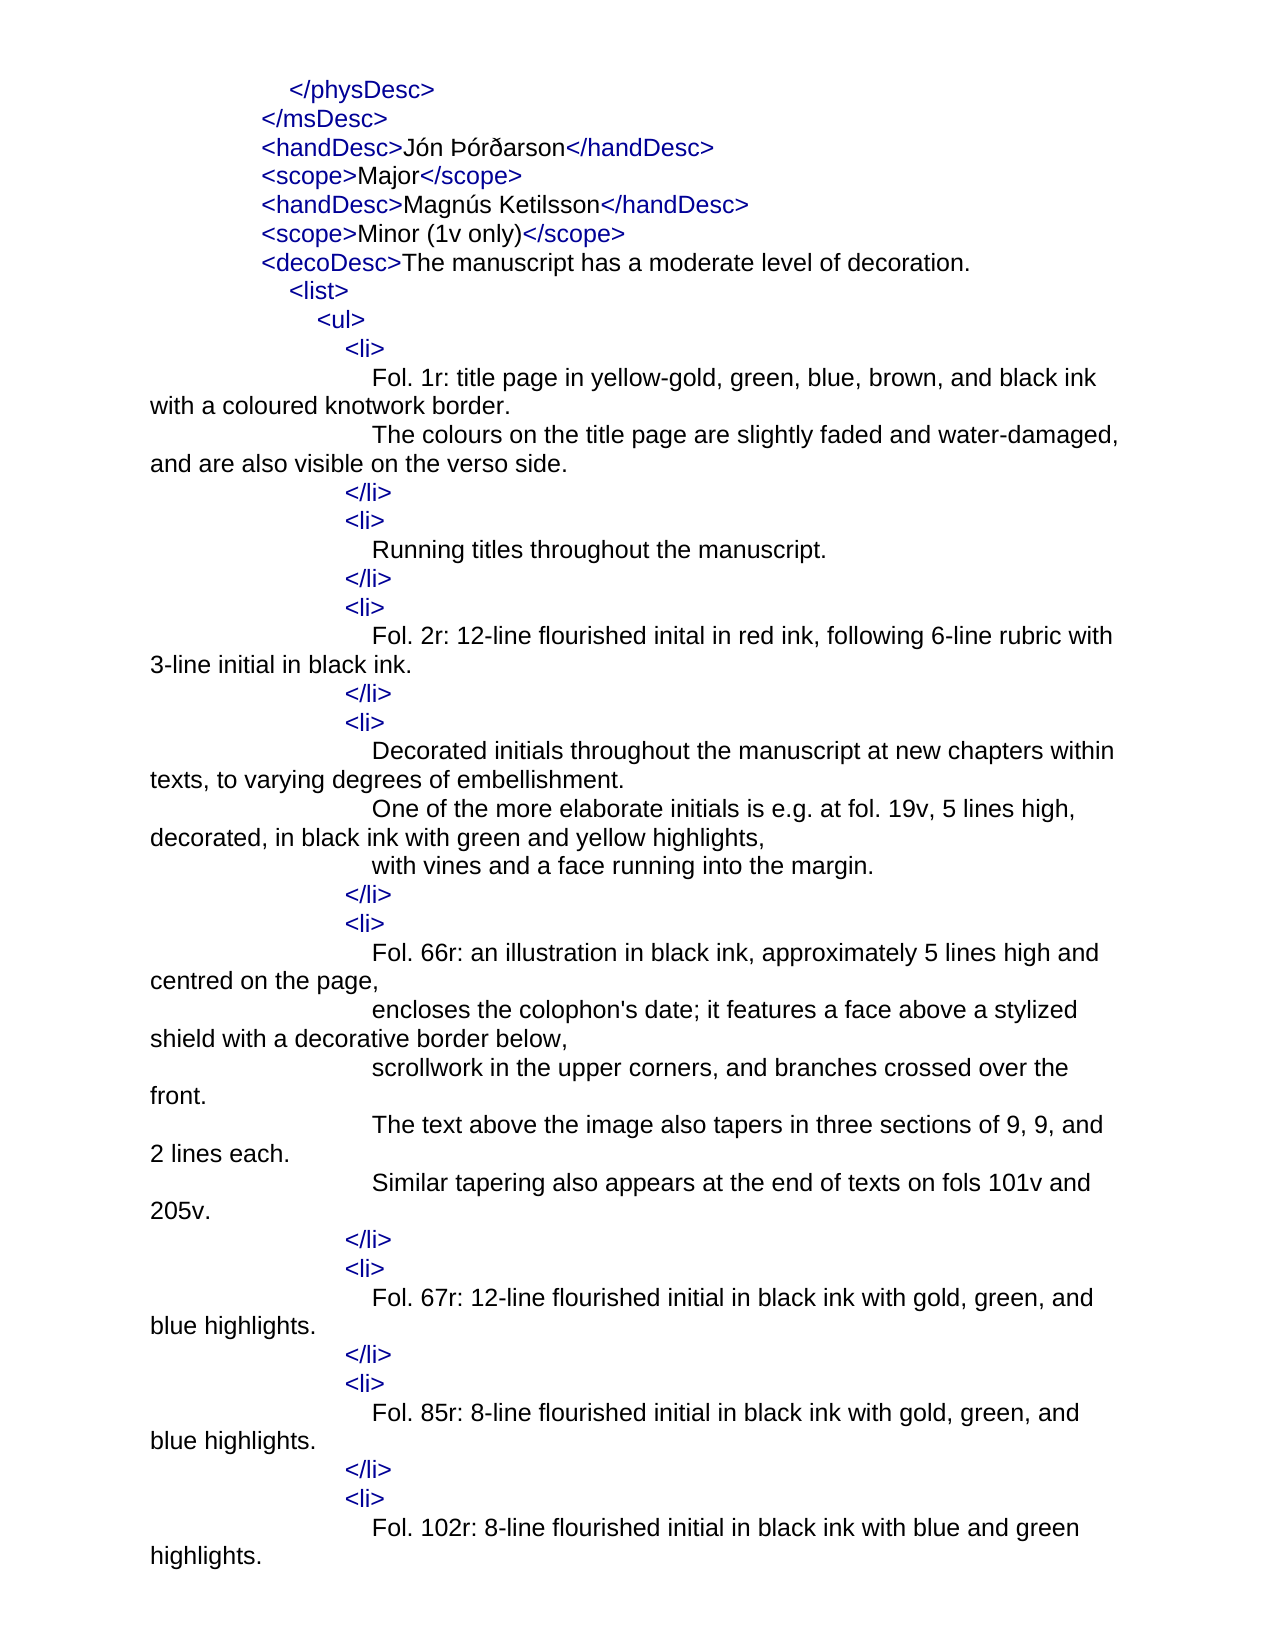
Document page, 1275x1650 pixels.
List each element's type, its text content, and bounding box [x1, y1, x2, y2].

text </physDesc> </msDesc> <handDesc>Jón Þórðarson</handDesc> <scope>Major</scope> <handDesc>Magnús Ketilsson</handDesc> <scope>Minor (1v only)</scope> <decoDesc>The manuscript has a moderate level of decoration. <list> <ul> <li> Fol. 1r: title page in yellow-gold, green, blue, brown, and black ink with a coloured knotwork border. The colours on the title page are slightly faded and water-damaged, and are also visible on the verso side. </li> <li> Running titles throughout the manuscript. </li> <li> Fol. 2r: 12-line flourished inital in red ink, following 6-line rubric with 3-line initial in black ink. </li> <li> Decorated initials throughout the manuscript at new chapters within texts, to varying degrees of embellishment. One of the more elaborate initials is e.g. at fol. 19v, 5 lines high, decorated, in black ink with green and yellow highlights, with vines and a face running into the margin. </li> <li> Fol. 66r: an illustration in black ink, approximately 5 lines high and centred on the page, encloses the colophon's date; it features a face above a stylized shield with a decorative border below, scrollwork in the upper corners, and branches crossed over the front. The text above the image also tapers in three sections of 9, 9, and 2 lines each. Similar tapering also appears at the end of texts on fols 101v and 205v. </li> <li> Fol. 67r: 12-line flourished initial in black ink with gold, green, and blue highlights. </li> <li> Fol. 85r: 8-line flourished initial in black ink with gold, green, and blue highlights. </li> <li> Fol. 102r: 8-line flourished initial in black ink with blue and green highlights. [150, 75, 1125, 1570]
